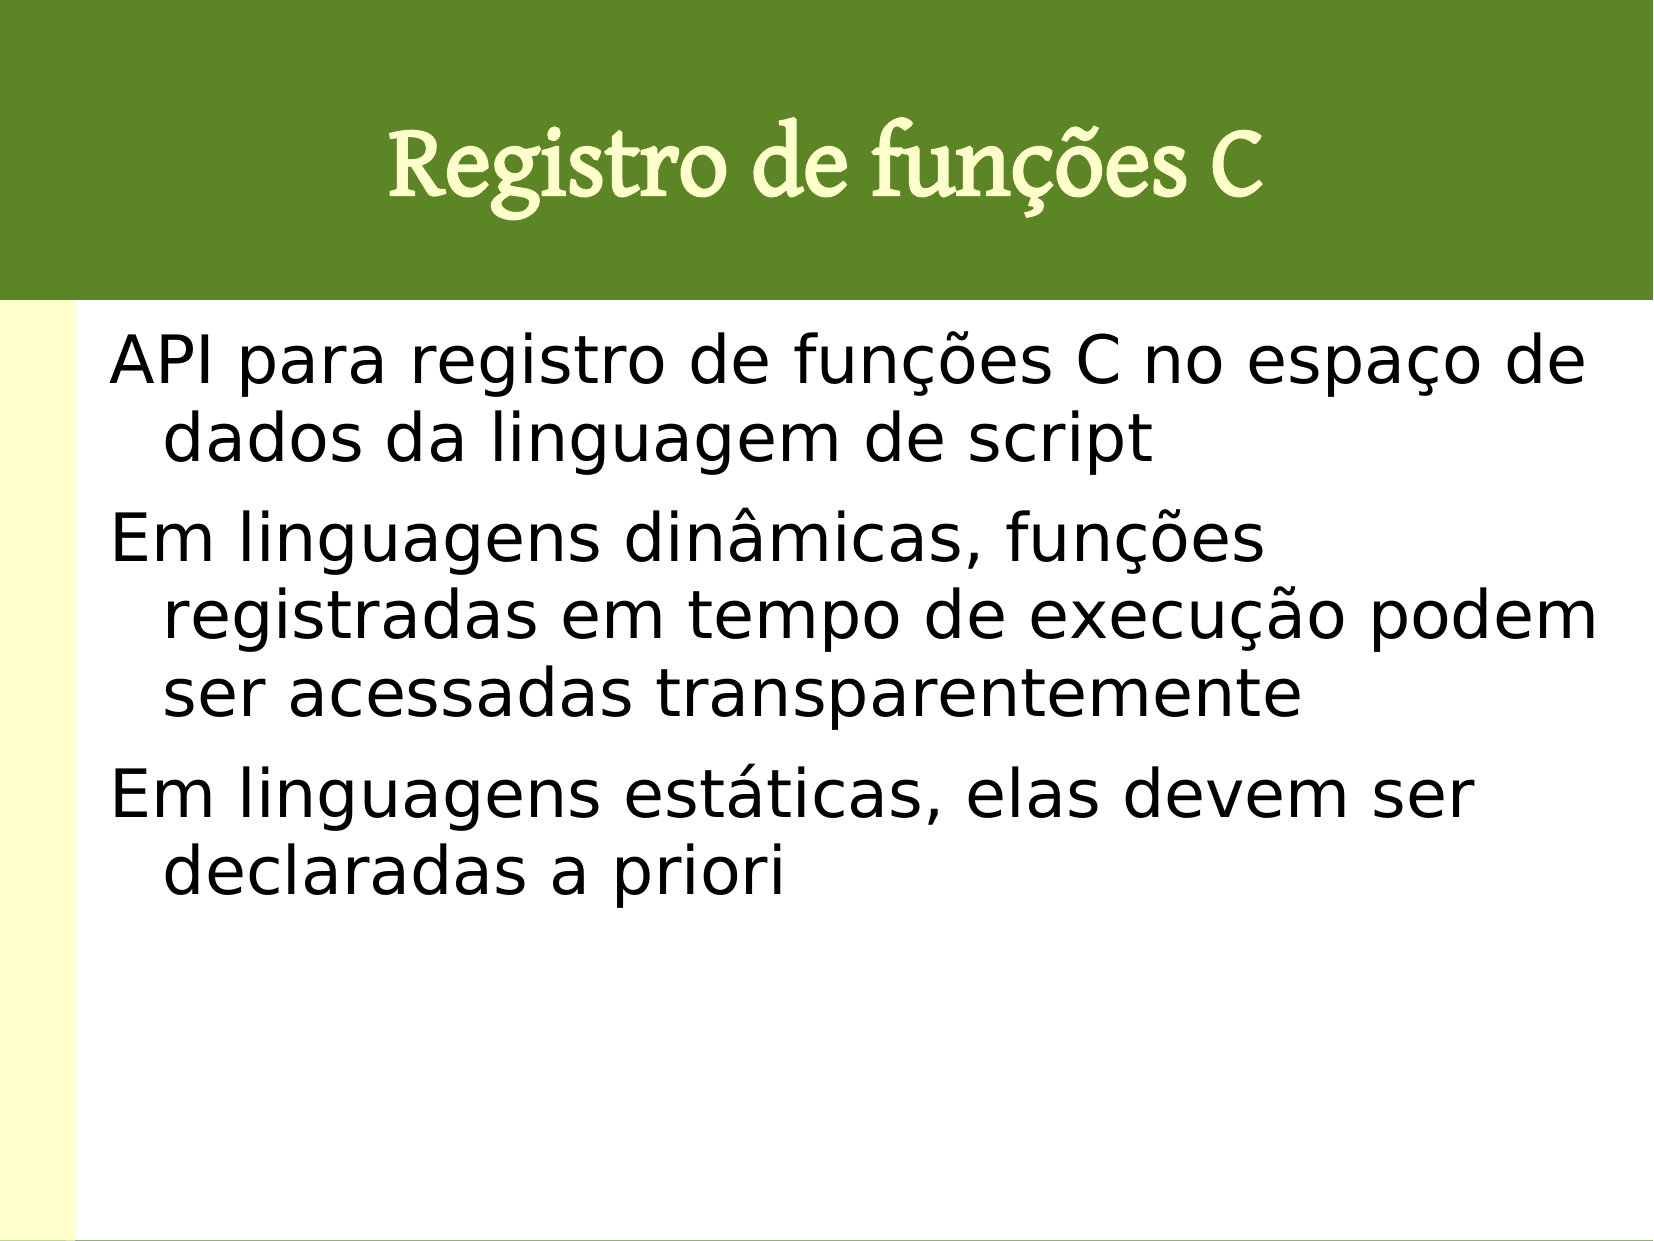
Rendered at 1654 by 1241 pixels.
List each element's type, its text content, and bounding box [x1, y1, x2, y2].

list API para registro de funções C no espaço de dados da linguagem de script Em linguagens dinâmicas, funções registradas em tempo de execução podem ser acessadas transparentemente Em linguagens estáticas, elas devem ser declaradas a priori [91, 321, 1613, 1201]
title Registro de funções C [121, 61, 1534, 269]
